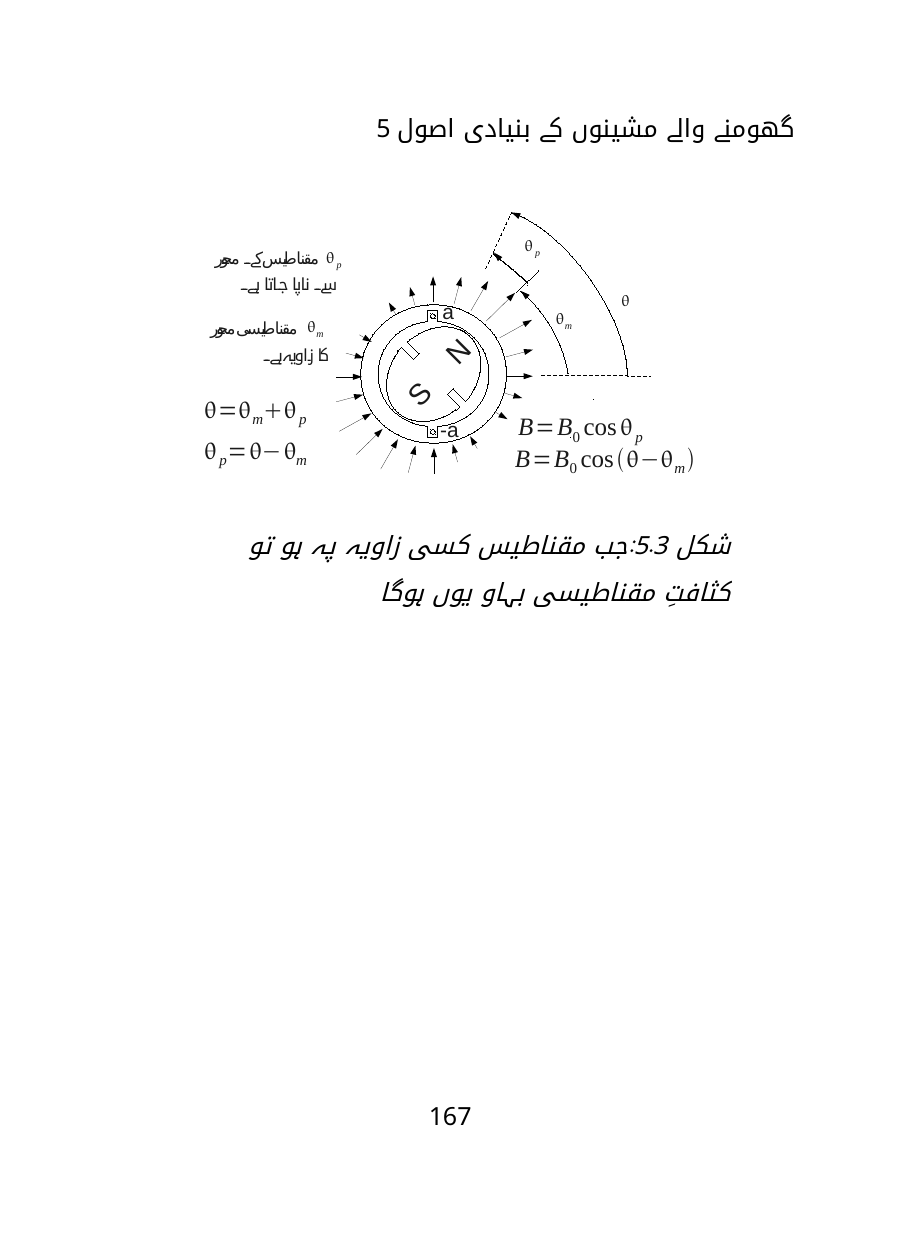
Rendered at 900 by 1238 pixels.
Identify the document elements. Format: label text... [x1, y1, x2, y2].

text شکل 5.3:جب مقناطیس کسی زاویہ پہ ہو تو کثافتِ مقناطیسی بہاو یوں ہوگا [169, 195, 731, 617]
